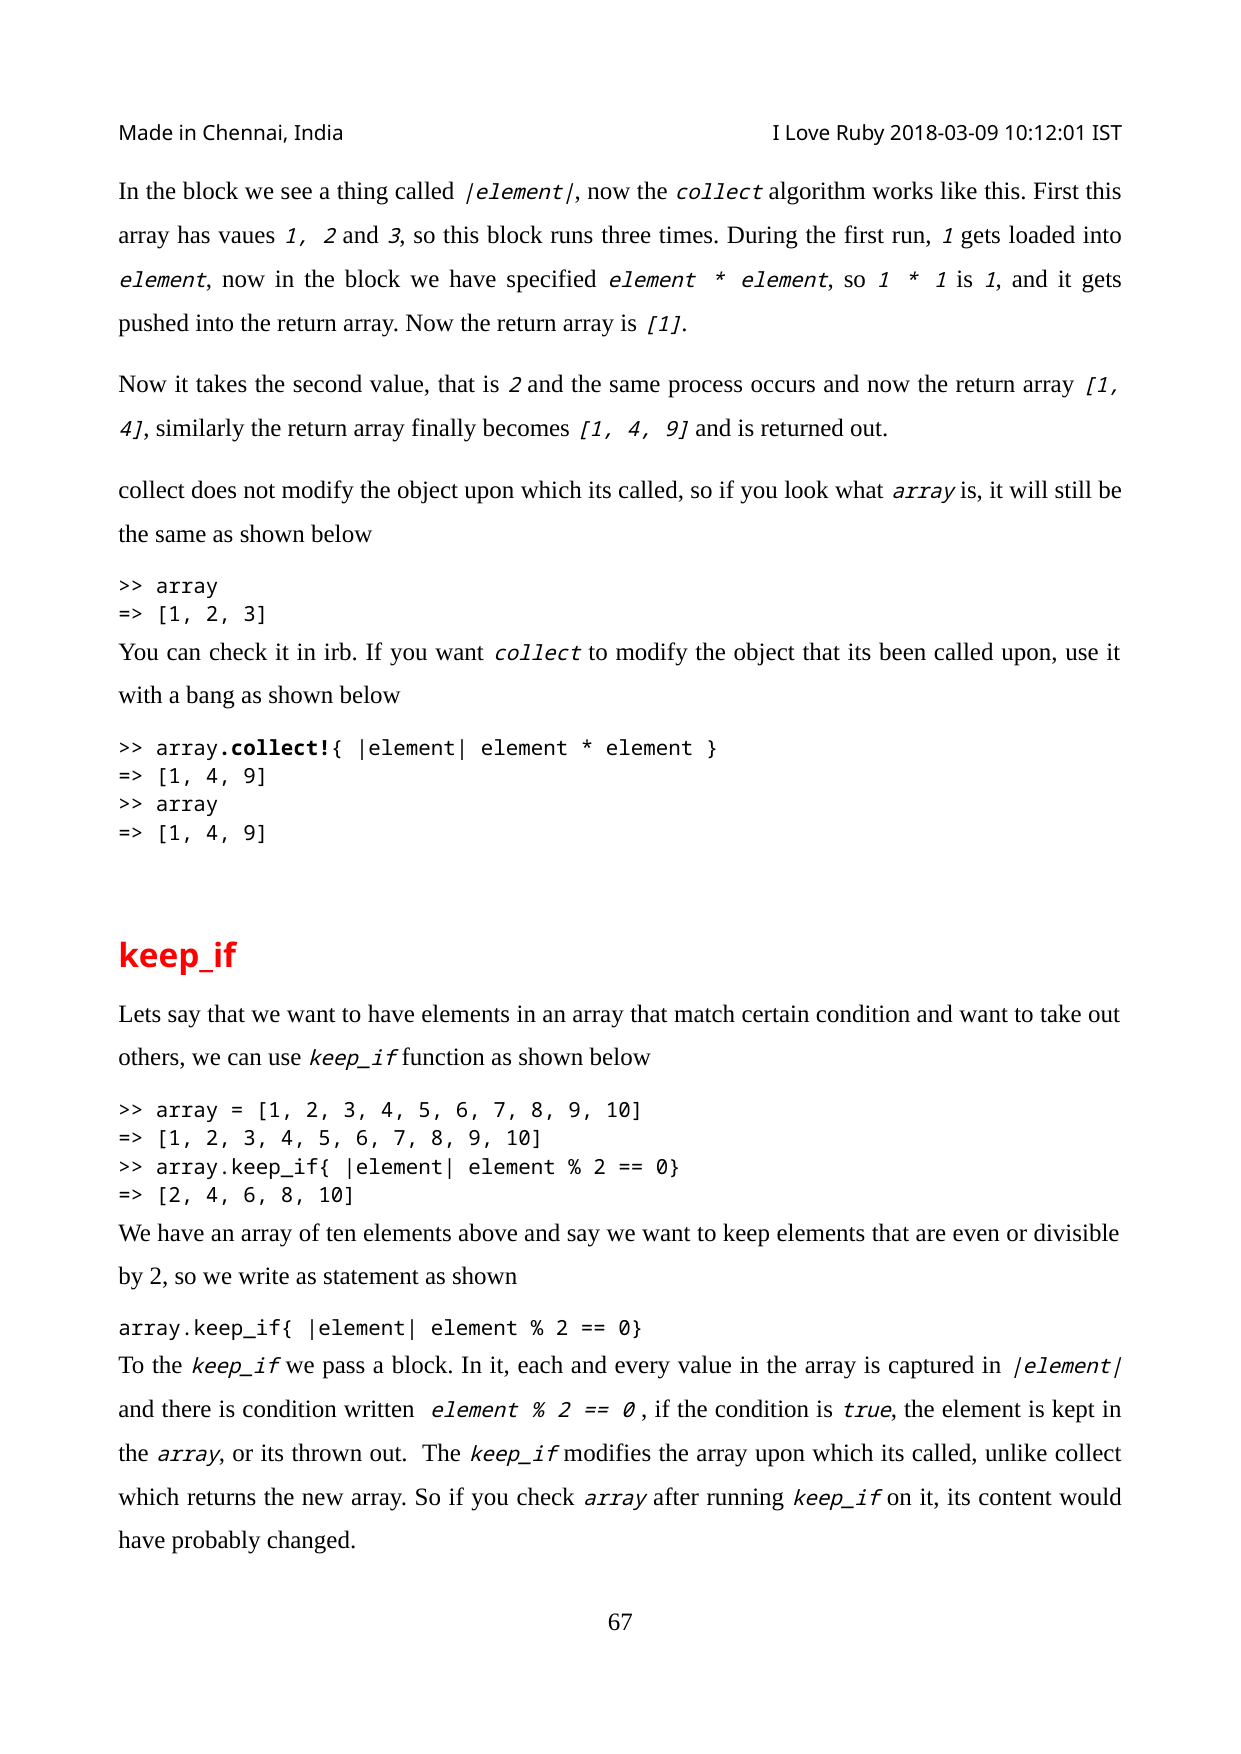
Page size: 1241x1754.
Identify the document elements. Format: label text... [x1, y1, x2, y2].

text Lets say that we want to have elements in an array that match certain condition and want to take out others, we can use keep_if function as shown below [118, 999, 1122, 1072]
text >> array.collect!{ |element| element * element } [118, 733, 1122, 761]
subtitle keep_if [118, 932, 1122, 978]
text array.keep_if{ |element| element % 2 == 0} [118, 1313, 1122, 1341]
text => [1, 2, 3] [118, 599, 1122, 628]
text You can check it in irb. If you want collect to modify the object that its been called upon, use it with a bang as shown below [118, 637, 1122, 709]
text => [2, 4, 6, 8, 10] [118, 1180, 1122, 1209]
text Now it takes the second value, that is 2 and the same process occurs and now the return array [1, 4], similarly the return array finally becomes [1, 4, 9] and is returned out. [118, 369, 1122, 443]
text => [1, 4, 9] [118, 818, 1122, 846]
text >> array.keep_if{ |element| element % 2 == 0} [118, 1152, 1122, 1180]
text To the keep_if we pass a block. In it, each and every value in the array is captured in |element| and there is condition written element % 2 == 0 , if the condition is true, the element is kept in the array, or its thrown out. The keep_if modifies the array upon which its called, unlike collect which returns the new array. So if you check array after running keep_if on it, its content would have probably changed. [118, 1350, 1122, 1554]
text => [1, 2, 3, 4, 5, 6, 7, 8, 9, 10] [118, 1123, 1122, 1152]
text >> array [118, 571, 1122, 599]
text In the block we see a thing called |element|, now the collect algorithm works like this. First this array has vaues 1, 2 and 3, so this block runs three times. During the first run, 1 gets loaded into element, now in the block we have specified element * element, so 1 * 1 is 1, and it gets pushed into the return array. Now the return array is [1]. [118, 176, 1122, 337]
text >> array = [1, 2, 3, 4, 5, 6, 7, 8, 9, 10] [118, 1095, 1122, 1123]
text collect does not modify the object upon which its called, so if you look what array is, it will still be the same as shown below [118, 475, 1122, 548]
text We have an array of ten elements above and say we want to keep elements that are even or divisible by 2, so we write as statement as shown [118, 1218, 1122, 1289]
text >> array [118, 789, 1122, 818]
text => [1, 4, 9] [118, 761, 1122, 789]
